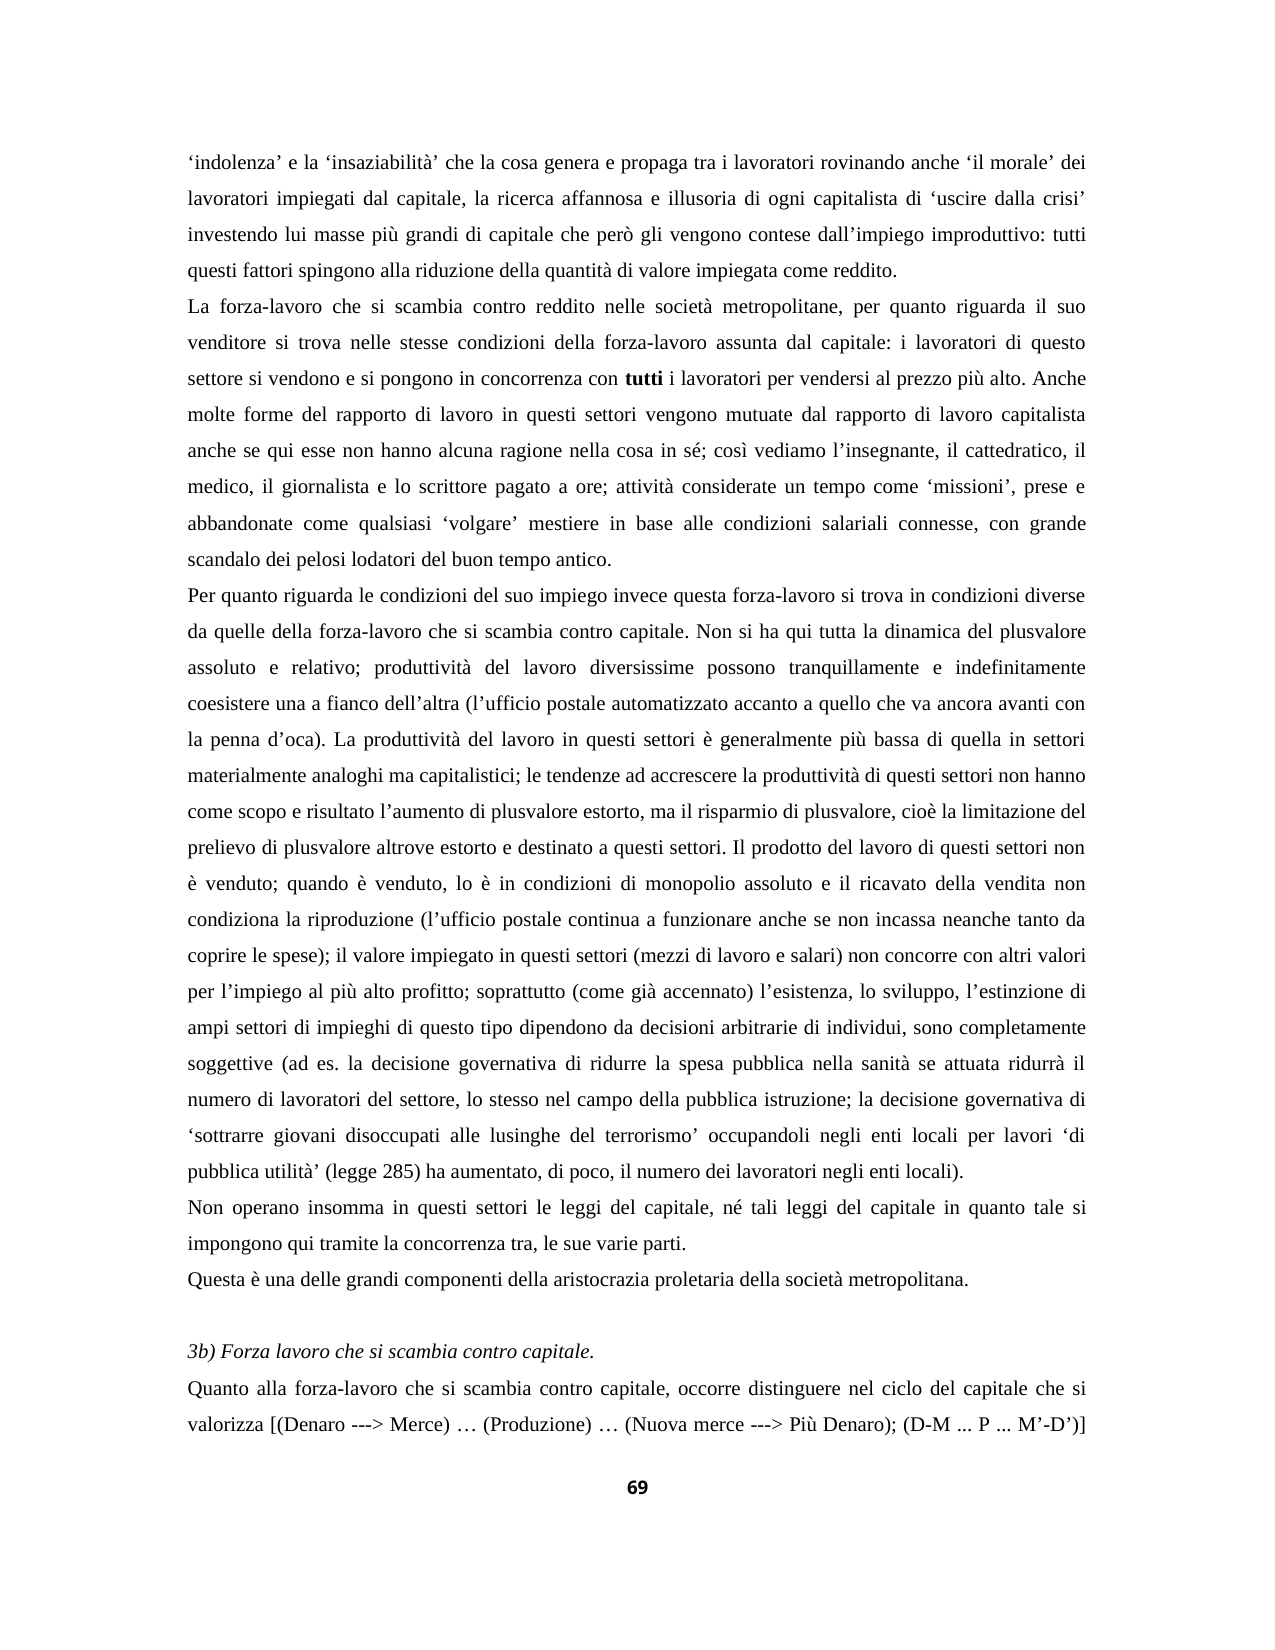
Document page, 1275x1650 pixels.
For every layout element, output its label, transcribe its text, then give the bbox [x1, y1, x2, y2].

text Non operano insomma in questi settori le leggi del capitale, né tali leggi del capitale in quanto tale si impongono qui tramite la concorrenza tra, le sue varie parti. [187, 1195, 1087, 1255]
text ‘indolenza’ e la ‘insaziabilità’ che la cosa genera e propaga tra i lavoratori rovinando anche ‘il morale’ dei lavoratori impiegati dal capitale, la ricerca affannosa e illusoria di ogni capitalista di ‘uscire dalla crisi’ investendo lui masse più grandi di capitale che però gli vengono contese dall’impiego improduttivo: tutti questi fattori spingono alla riduzione della quantità di valore impiegata come reddito. [187, 150, 1087, 282]
text Questa è una delle grandi componenti della aristocrazia proletaria della società metropolitana. [187, 1267, 1087, 1291]
text 3b) Forza lavoro che si scambia contro capitale. [187, 1339, 1087, 1363]
text La forza-lavoro che si scambia contro reddito nelle società metropolitane, per quanto riguarda il suo venditore si trova nelle stesse condizioni della forza-lavoro assunta dal capitale: i lavoratori di questo settore si vendono e si pongono in concorrenza con tutti i lavoratori per vendersi al prezzo più alto. Anche molte forme del rapporto di lavoro in questi settori vengono mutuate dal rapporto di lavoro capitalista anche se qui esse non hanno alcuna ragione nella cosa in sé; così vediamo l’insegnante, il cattedratico, il medico, il giornalista e lo scrittore pagato a ore; attività considerate un tempo come ‘missioni’, prese e abbandonate come qualsiasi ‘volgare’ mestiere in base alle condizioni salariali connesse, con grande scandalo dei pelosi lodatori del buon tempo antico. [187, 294, 1087, 571]
text Quanto alla forza-lavoro che si scambia contro capitale, occorre distinguere nel ciclo del capitale che si valorizza [(Denaro ---> Merce) … (Produzione) … (Nuova merce ---> Più Denaro); (D-M ... P ... M’-D’)] [187, 1375, 1087, 1436]
text Per quanto riguarda le condizioni del suo impiego invece questa forza-lavoro si trova in condizioni diverse da quelle della forza-lavoro che si scambia contro capitale. Non si ha qui tutta la dinamica del plusvalore assoluto e relativo; produttività del lavoro diversissime possono tranquillamente e indefinitamente coesistere una a fianco dell’altra (l’ufficio postale automatizzato accanto a quello che va ancora avanti con la penna d’oca). La produttività del lavoro in questi settori è generalmente più bassa di quella in settori materialmente analoghi ma capitalistici; le tendenze ad accrescere la produttività di questi settori non hanno come scopo e risultato l’aumento di plusvalore estorto, ma il risparmio di plusvalore, cioè la limitazione del prelievo di plusvalore altrove estorto e destinato a questi settori. Il prodotto del lavoro di questi settori non è venduto; quando è venduto, lo è in condizioni di monopolio assoluto e il ricavato della vendita non condiziona la riproduzione (l’ufficio postale continua a funzionare anche se non incassa neanche tanto da coprire le spese); il valore impiegato in questi settori (mezzi di lavoro e salari) non concorre con altri valori per l’impiego al più alto profitto; soprattutto (come già accennato) l’esistenza, lo sviluppo, l’estinzione di ampi settori di impieghi di questo tipo dipendono da decisioni arbitrarie di individui, sono completamente soggettive (ad es. la decisione governativa di ridurre la spesa pubblica nella sanità se attuata ridurrà il numero di lavoratori del settore, lo stesso nel campo della pubblica istruzione; la decisione governativa di ‘sottrarre giovani disoccupati alle lusinghe del terrorismo’ occupandoli negli enti locali per lavori ‘di pubblica utilità’ (legge 285) ha aumentato, di poco, il numero dei lavoratori negli enti locali). [187, 582, 1087, 1183]
